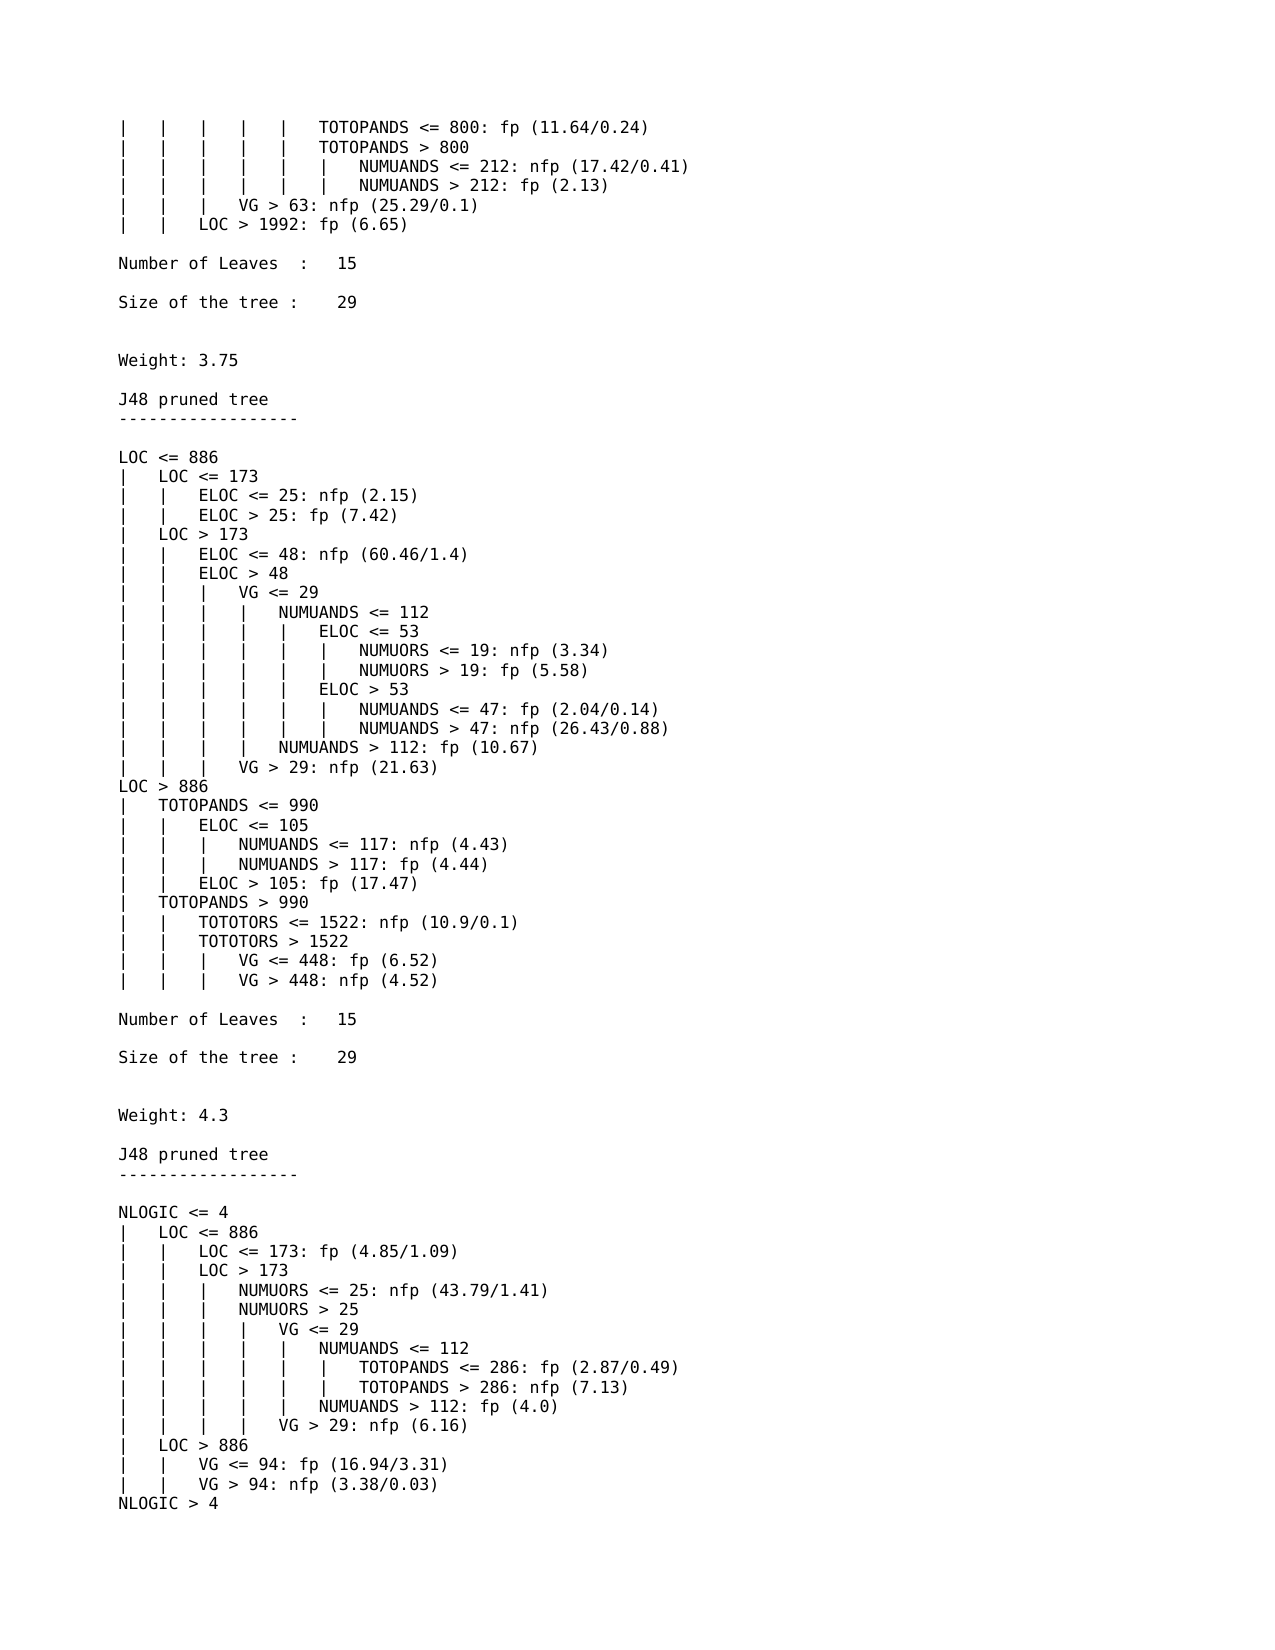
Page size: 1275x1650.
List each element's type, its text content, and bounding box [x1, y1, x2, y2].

text | | | VG <= 448: fp (6.52) [118, 951, 1157, 971]
text | TOTOPANDS <= 990 [118, 796, 1157, 816]
text | | LOC <= 173: fp (4.85/1.09) [118, 1242, 1157, 1261]
text | LOC <= 173 [118, 467, 1157, 486]
text | | ELOC <= 25: nfp (2.15) [118, 486, 1157, 506]
text | | | | | | TOTOPANDS > 286: nfp (7.13) [118, 1377, 1157, 1397]
text | | | | | NUMUANDS <= 112 [118, 1339, 1157, 1358]
text | | ELOC <= 48: nfp (60.46/1.4) [118, 544, 1157, 564]
text | | | NUMUORS <= 25: nfp (43.79/1.41) [118, 1281, 1157, 1300]
text Weight: 4.3 [118, 1106, 1157, 1126]
text | | | | NUMUANDS > 112: fp (10.67) [118, 738, 1157, 757]
text Size of the tree : 29 [118, 1048, 1157, 1067]
text | | ELOC > 48 [118, 564, 1157, 583]
text | | | NUMUORS > 25 [118, 1300, 1157, 1319]
text LOC <= 886 [118, 447, 1157, 467]
text NLOGIC <= 4 [118, 1203, 1157, 1222]
text | | | NUMUANDS <= 117: nfp (4.43) [118, 835, 1157, 854]
text | LOC > 173 [118, 525, 1157, 544]
text | | VG <= 94: fp (16.94/3.31) [118, 1455, 1157, 1474]
text | | | | VG > 29: nfp (6.16) [118, 1416, 1157, 1436]
text Number of Leaves : 15 [118, 1009, 1157, 1029]
text | | LOC > 1992: fp (6.65) [118, 215, 1157, 234]
text | | | | | TOTOPANDS <= 800: fp (11.64/0.24) [118, 118, 1157, 137]
text | | | | | | NUMUANDS <= 47: fp (2.04/0.14) [118, 699, 1157, 719]
text | | ELOC <= 105 [118, 816, 1157, 835]
text | | | | | TOTOPANDS > 800 [118, 137, 1157, 157]
text Weight: 3.75 [118, 351, 1157, 370]
text J48 pruned tree [118, 1145, 1157, 1164]
text | LOC > 886 [118, 1436, 1157, 1455]
text | | | VG > 448: nfp (4.52) [118, 971, 1157, 990]
text | | VG > 94: nfp (3.38/0.03) [118, 1474, 1157, 1494]
text NLOGIC > 4 [118, 1494, 1157, 1513]
text | | | | | ELOC <= 53 [118, 622, 1157, 641]
text | | | | | | NUMUORS <= 19: nfp (3.34) [118, 641, 1157, 661]
text | | | NUMUANDS > 117: fp (4.44) [118, 854, 1157, 874]
text | | LOC > 173 [118, 1261, 1157, 1281]
text J48 pruned tree [118, 389, 1157, 409]
text ------------------ [118, 409, 1157, 428]
text | | | | | | NUMUORS > 19: fp (5.58) [118, 661, 1157, 680]
text | LOC <= 886 [118, 1222, 1157, 1242]
text | | | | | | TOTOPANDS <= 286: fp (2.87/0.49) [118, 1358, 1157, 1377]
text | | ELOC > 105: fp (17.47) [118, 874, 1157, 893]
text | | TOTOTORS <= 1522: nfp (10.9/0.1) [118, 912, 1157, 932]
text Size of the tree : 29 [118, 292, 1157, 312]
text | | | | | | NUMUANDS > 47: nfp (26.43/0.88) [118, 719, 1157, 738]
text | | TOTOTORS > 1522 [118, 932, 1157, 951]
text | | | | | | NUMUANDS > 212: fp (2.13) [118, 176, 1157, 196]
text | | | VG > 29: nfp (21.63) [118, 757, 1157, 777]
text | | | | | | NUMUANDS <= 212: nfp (17.42/0.41) [118, 157, 1157, 176]
text ------------------ [118, 1164, 1157, 1184]
text | | | VG > 63: nfp (25.29/0.1) [118, 196, 1157, 215]
text LOC > 886 [118, 777, 1157, 796]
text | | | VG <= 29 [118, 583, 1157, 602]
text | | | | NUMUANDS <= 112 [118, 602, 1157, 622]
text | | | | | NUMUANDS > 112: fp (4.0) [118, 1397, 1157, 1416]
text Number of Leaves : 15 [118, 254, 1157, 273]
text | | | | VG <= 29 [118, 1319, 1157, 1339]
text | TOTOPANDS > 990 [118, 893, 1157, 912]
text | | ELOC > 25: fp (7.42) [118, 506, 1157, 525]
text | | | | | ELOC > 53 [118, 680, 1157, 699]
